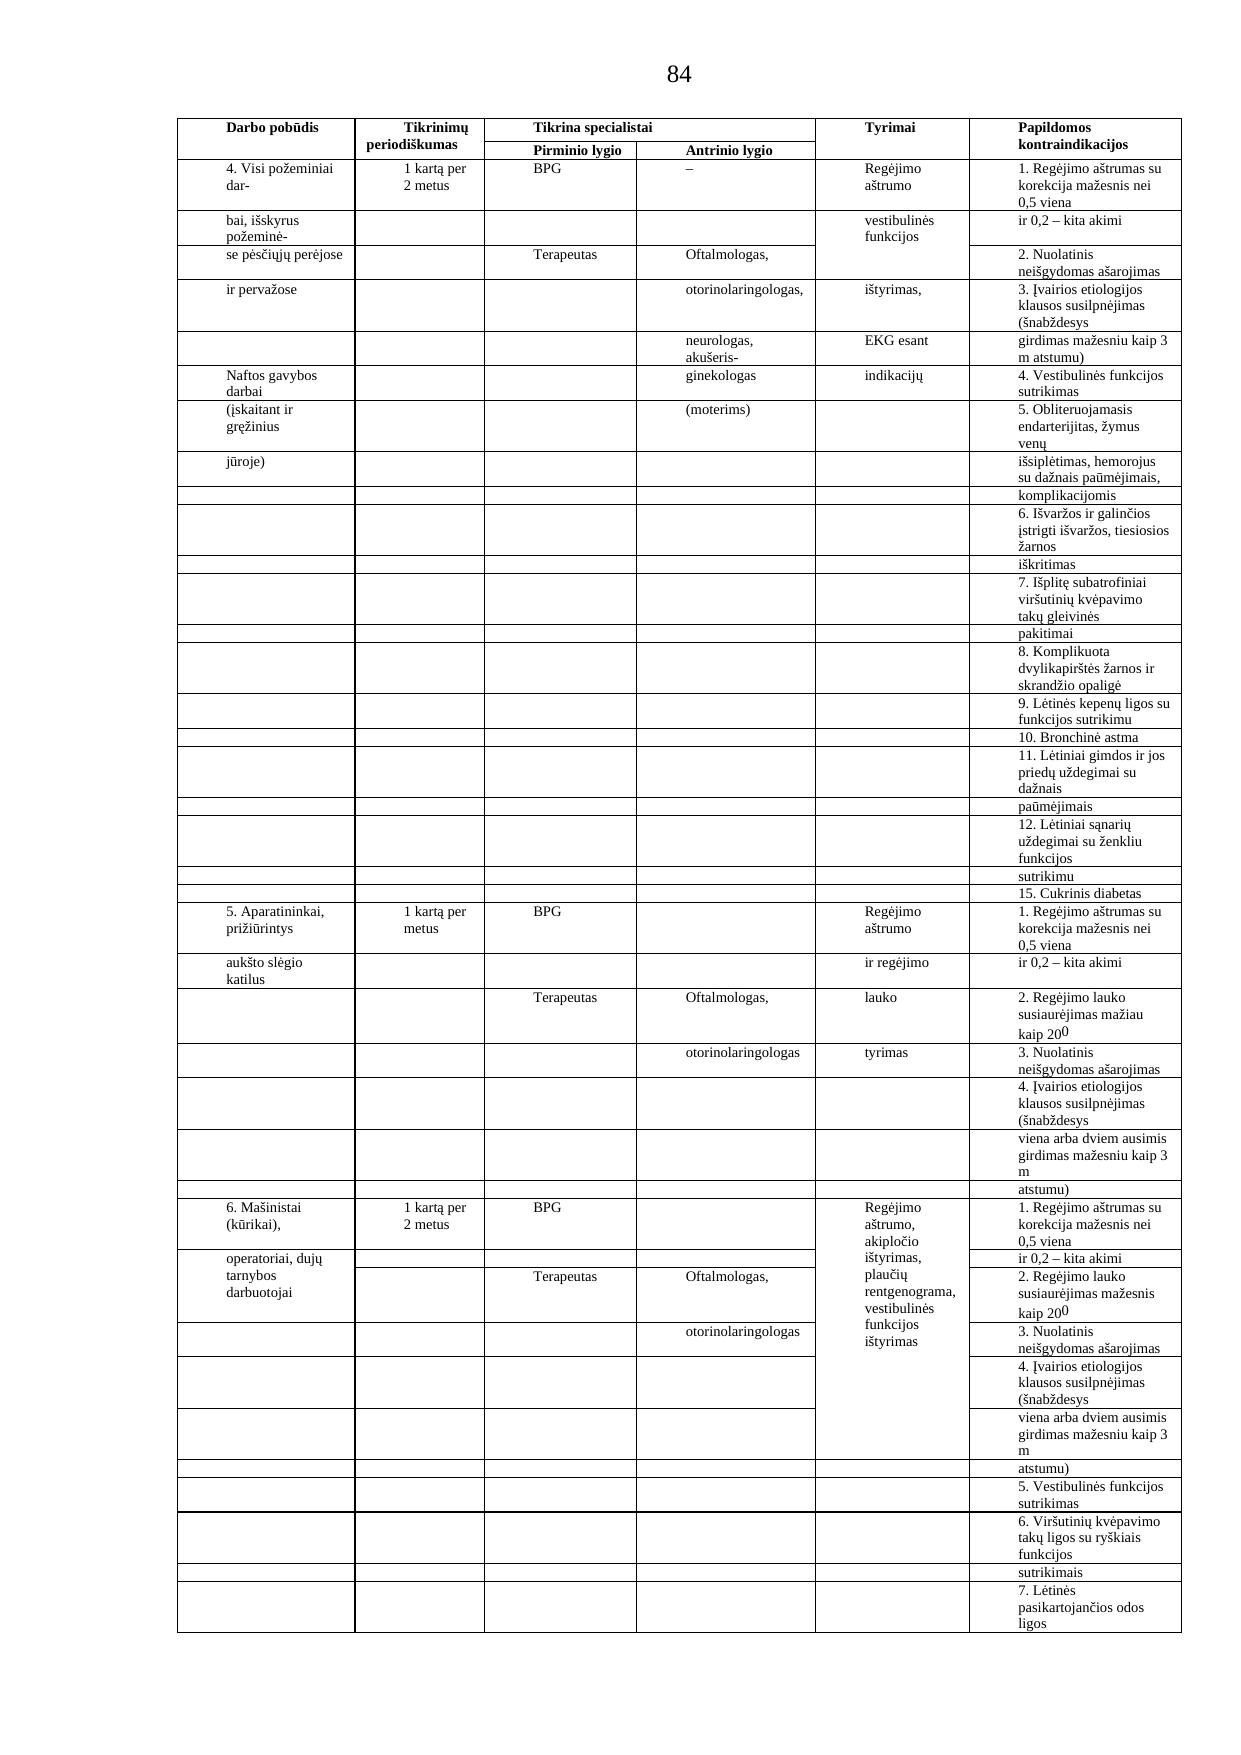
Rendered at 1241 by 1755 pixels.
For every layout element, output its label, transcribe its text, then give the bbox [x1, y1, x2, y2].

table_cell 2. Nuolatinis neišgydomas ašarojimas [970, 246, 1181, 279]
table_cell [356, 747, 484, 797]
table_cell [356, 816, 484, 866]
table_cell Naftos gavybos darbai [178, 366, 354, 400]
table_cell [178, 798, 354, 815]
table_cell [637, 1357, 815, 1408]
table_cell [816, 452, 969, 486]
table_cell 4. Įvairios etiologijos klausos susilpnėjimas (šnabždesys [970, 1078, 1181, 1128]
table_cell [178, 1044, 354, 1077]
table_cell ir 0,2 – kita akimi [970, 1250, 1181, 1267]
table_cell [178, 1357, 354, 1408]
table_cell 5. Vestibulinės funkcijos sutrikimas [970, 1478, 1181, 1511]
table_cell lauko [816, 989, 969, 1043]
table_header Tikrinimų periodiškumas [356, 119, 484, 159]
table_cell [356, 989, 484, 1043]
table_cell [356, 1582, 484, 1632]
table_cell [178, 332, 354, 365]
table_cell tyrimas [816, 1044, 969, 1077]
table_cell [816, 401, 969, 451]
table_cell [637, 1199, 815, 1249]
table_cell [356, 1409, 484, 1459]
table_cell [816, 1478, 969, 1511]
table_cell indikacijų [816, 366, 969, 400]
table_cell [816, 729, 969, 746]
table_header Tikrina specialistai [485, 119, 815, 141]
table_cell [356, 1478, 484, 1511]
table_cell [356, 452, 484, 486]
table_cell girdimas mažesniu kaip 3 m atstumu) [970, 332, 1181, 365]
table_cell [356, 366, 484, 400]
table_cell [178, 885, 354, 902]
table_cell [356, 505, 484, 555]
table_cell [178, 1478, 354, 1511]
table_cell [356, 1323, 484, 1356]
table_cell [816, 694, 969, 728]
table_cell – [637, 160, 815, 210]
table_cell [816, 1078, 969, 1128]
table_cell [356, 798, 484, 815]
table_header Papildomos kontraindikacijos [970, 119, 1181, 159]
table_cell 5. Obliteruojamasis endarterijitas, žymus venų [970, 401, 1181, 451]
table_cell [485, 954, 636, 988]
table_cell [356, 1268, 484, 1322]
table_cell [485, 867, 636, 884]
table_cell [816, 625, 969, 642]
table_cell iškritimas [970, 556, 1181, 573]
table_cell [637, 729, 815, 746]
table_cell [356, 401, 484, 451]
table_cell [356, 1181, 484, 1198]
table_cell [356, 867, 484, 884]
table_cell [637, 556, 815, 573]
table_cell [485, 332, 636, 365]
table_cell [178, 487, 354, 504]
table_cell 7. Išplitę subatrofiniai viršutinių kvėpavimo takų gleivinės [970, 574, 1181, 624]
table_cell pakitimai [970, 625, 1181, 642]
table_cell [178, 1323, 354, 1356]
table_cell [816, 747, 969, 797]
table_cell ištyrimas, [816, 280, 969, 331]
table_cell [178, 1078, 354, 1128]
table_cell [178, 1181, 354, 1198]
table_cell EKG esant [816, 332, 969, 365]
table_cell [637, 1478, 815, 1511]
table_cell 11. Lėtiniai gimdos ir jos priedų uždegimai su dažnais [970, 747, 1181, 797]
table_cell [637, 798, 815, 815]
table_cell [816, 1564, 969, 1581]
table_cell [178, 816, 354, 866]
table_cell [485, 1250, 636, 1267]
table_cell [356, 625, 484, 642]
table_cell [356, 1250, 484, 1267]
table_cell aukšto slėgio katilus [178, 954, 354, 988]
table_cell [485, 1181, 636, 1198]
table_cell [356, 643, 484, 693]
table_cell [816, 574, 969, 624]
table_cell otorinolaringologas, [637, 280, 815, 331]
table_cell [816, 505, 969, 555]
table_cell 3. Nuolatinis neišgydomas ašarojimas [970, 1323, 1181, 1356]
table_cell BPG [485, 160, 636, 210]
table_cell [637, 1564, 815, 1581]
table_cell ir regėjimo [816, 954, 969, 988]
table_cell Regėjimo aštrumo [816, 903, 969, 953]
table_cell [485, 556, 636, 573]
table_cell otorinolaringologas [637, 1323, 815, 1356]
table_cell [356, 246, 484, 279]
table_cell [485, 1460, 636, 1477]
table_cell [178, 505, 354, 555]
table_cell Antrinio lygio [637, 142, 815, 159]
table_cell [178, 1513, 354, 1563]
table_cell [485, 816, 636, 866]
table_cell Pirminio lygio [485, 142, 636, 159]
table_cell [356, 574, 484, 624]
table_cell 6. Mašinistai (kūrikai), [178, 1199, 354, 1249]
table_cell [485, 1513, 636, 1563]
table_cell [356, 1513, 484, 1563]
table_cell [356, 694, 484, 728]
table_cell [356, 332, 484, 365]
table_cell [816, 867, 969, 884]
table_cell [637, 867, 815, 884]
table_cell [356, 885, 484, 902]
table_cell ir pervažose [178, 280, 354, 331]
table_cell [485, 1323, 636, 1356]
table_cell [178, 1564, 354, 1581]
table_cell [816, 1582, 969, 1632]
table_cell [485, 280, 636, 331]
table_cell [637, 625, 815, 642]
table_cell 1. Regėjimo aštrumas su korekcija mažesnis nei 0,5 viena [970, 1199, 1181, 1249]
table_cell [485, 401, 636, 451]
table_cell [485, 1078, 636, 1128]
table_cell [816, 1181, 969, 1198]
table_cell [178, 643, 354, 693]
table_cell [485, 885, 636, 902]
table_cell (įskaitant ir gręžinius [178, 401, 354, 451]
table_cell [178, 574, 354, 624]
table_cell [356, 280, 484, 331]
table_cell [485, 1357, 636, 1408]
table_cell 2. Regėjimo lauko susiaurėjimas mažiau kaip 200 [970, 989, 1181, 1043]
table_cell 10. Bronchinė astma [970, 729, 1181, 746]
table_cell [356, 1044, 484, 1077]
table_cell [485, 487, 636, 504]
table_cell [485, 1582, 636, 1632]
table_cell [485, 798, 636, 815]
table_cell BPG [485, 903, 636, 953]
table_cell Terapeutas [485, 246, 636, 279]
table_cell [356, 954, 484, 988]
table_cell [178, 1460, 354, 1477]
table_cell 4. Visi požeminiai dar- [178, 160, 354, 210]
table_cell [637, 505, 815, 555]
table_cell [178, 1130, 354, 1180]
table_cell [178, 729, 354, 746]
table_cell [816, 1130, 969, 1180]
table_cell 8. Komplikuota dvylikapirštės žarnos ir skrandžio opaligė [970, 643, 1181, 693]
table_cell [816, 885, 969, 902]
table_cell 1 kartą per 2 metus [356, 160, 484, 210]
table_cell jūroje) [178, 452, 354, 486]
table_cell 2. Regėjimo lauko susiaurėjimas mažesnis kaip 200 [970, 1268, 1181, 1322]
table_cell Terapeutas [485, 989, 636, 1043]
table_cell [485, 505, 636, 555]
table_cell [178, 989, 354, 1043]
table_cell [637, 1460, 815, 1477]
table_cell [637, 487, 815, 504]
table_cell viena arba dviem ausimis girdimas mažesniu kaip 3 m [970, 1409, 1181, 1459]
table_cell [485, 1130, 636, 1180]
table_cell [178, 747, 354, 797]
table_cell bai, išskyrus požeminė- [178, 211, 354, 245]
table_cell [637, 816, 815, 866]
table_cell [637, 1250, 815, 1267]
table_cell 5. Aparatininkai, prižiūrintys [178, 903, 354, 953]
table_cell [637, 954, 815, 988]
table_cell vestibulinės funkcijos [816, 211, 969, 279]
table_cell ir 0,2 – kita akimi [970, 211, 1181, 245]
table_cell [816, 487, 969, 504]
table_cell [356, 211, 484, 245]
table_cell Regėjimo aštrumo, akipločio ištyrimas, plaučių rentgenograma, vestibulinės funkcijos ištyrimas [816, 1199, 969, 1459]
table_cell [485, 1564, 636, 1581]
table_cell [356, 729, 484, 746]
table_cell [637, 885, 815, 902]
table_cell [637, 211, 815, 245]
table_cell [178, 694, 354, 728]
table_cell Terapeutas [485, 1268, 636, 1322]
table_cell [637, 1409, 815, 1459]
table_cell 4. Įvairios etiologijos klausos susilpnėjimas (šnabždesys [970, 1357, 1181, 1408]
table_cell [178, 556, 354, 573]
table_cell 3. Įvairios etiologijos klausos susilpnėjimas (šnabždesys [970, 280, 1181, 331]
table_cell 6. Išvaržos ir galinčios įstrigti išvaržos, tiesiosios žarnos [970, 505, 1181, 555]
table_cell [485, 1478, 636, 1511]
table_cell ir 0,2 – kita akimi [970, 954, 1181, 988]
table_cell [485, 1044, 636, 1077]
table_cell atstumu) [970, 1181, 1181, 1198]
table_cell [485, 366, 636, 400]
table_cell [485, 729, 636, 746]
table_cell [637, 903, 815, 953]
table_cell 4. Vestibulinės funkcijos sutrikimas [970, 366, 1181, 400]
table_cell BPG [485, 1199, 636, 1249]
table_cell [485, 747, 636, 797]
table_header Darbo pobūdis [178, 119, 354, 159]
table_cell [637, 747, 815, 797]
table_cell [178, 1582, 354, 1632]
table_cell [485, 694, 636, 728]
table_cell [485, 1409, 636, 1459]
table_cell [485, 211, 636, 245]
table_cell Oftalmologas, [637, 1268, 815, 1322]
table_cell [356, 1564, 484, 1581]
table_cell [485, 643, 636, 693]
table_cell operatoriai, dujų tarnybos darbuotojai [178, 1250, 354, 1322]
table_cell [816, 1513, 969, 1563]
table_cell neurologas, akušeris- [637, 332, 815, 365]
table_cell 3. Nuolatinis neišgydomas ašarojimas [970, 1044, 1181, 1077]
table_cell 1 kartą per metus [356, 903, 484, 953]
table_cell [637, 1513, 815, 1563]
table_cell [356, 556, 484, 573]
table_cell paūmėjimais [970, 798, 1181, 815]
table_cell 15. Cukrinis diabetas [970, 885, 1181, 902]
table_cell [637, 1582, 815, 1632]
table_cell 9. Lėtinės kepenų ligos su funkcijos sutrikimu [970, 694, 1181, 728]
table_cell 6. Viršutinių kvėpavimo takų ligos su ryškiais funkcijos [970, 1513, 1181, 1563]
table_cell Oftalmologas, [637, 989, 815, 1043]
table_cell [178, 867, 354, 884]
table_cell [356, 1357, 484, 1408]
table_cell [816, 816, 969, 866]
table_cell atstumu) [970, 1460, 1181, 1477]
table_cell [637, 643, 815, 693]
table_cell [356, 1078, 484, 1128]
table_cell [816, 643, 969, 693]
table_cell [637, 1078, 815, 1128]
table_cell [356, 1130, 484, 1180]
table_cell sutrikimais [970, 1564, 1181, 1581]
table_cell sutrikimu [970, 867, 1181, 884]
table_cell [485, 574, 636, 624]
table_cell 7. Lėtinės pasikartojančios odos ligos [970, 1582, 1181, 1632]
table_cell [637, 694, 815, 728]
table_cell [485, 625, 636, 642]
table_cell [178, 1409, 354, 1459]
table_cell [637, 1181, 815, 1198]
table_cell ginekologas [637, 366, 815, 400]
table_cell [816, 798, 969, 815]
table_cell 12. Lėtiniai sąnarių uždegimai su ženkliu funkcijos [970, 816, 1181, 866]
table_header Tyrimai [816, 119, 969, 159]
table_cell [637, 1130, 815, 1180]
table_cell otorinolaringologas [637, 1044, 815, 1077]
table_cell 1. Regėjimo aštrumas su korekcija mažesnis nei 0,5 viena [970, 903, 1181, 953]
table_cell 1. Regėjimo aštrumas su korekcija mažesnis nei 0,5 viena [970, 160, 1181, 210]
table_cell [485, 452, 636, 486]
table_cell [816, 1460, 969, 1477]
table_cell [178, 625, 354, 642]
table_cell [356, 487, 484, 504]
table_cell Regėjimo aštrumo [816, 160, 969, 210]
table_cell se pėsčiųjų perėjose [178, 246, 354, 279]
table_cell [637, 452, 815, 486]
table_cell išsiplėtimas, hemorojus su dažnais paūmėjimais, [970, 452, 1181, 486]
table_cell (moterims) [637, 401, 815, 451]
table_cell Oftalmologas, [637, 246, 815, 279]
table_cell viena arba dviem ausimis girdimas mažesniu kaip 3 m [970, 1130, 1181, 1180]
table_cell komplikacijomis [970, 487, 1181, 504]
table_cell 1 kartą per 2 metus [356, 1199, 484, 1249]
table_cell [637, 574, 815, 624]
table_cell [816, 556, 969, 573]
table_cell [356, 1460, 484, 1477]
